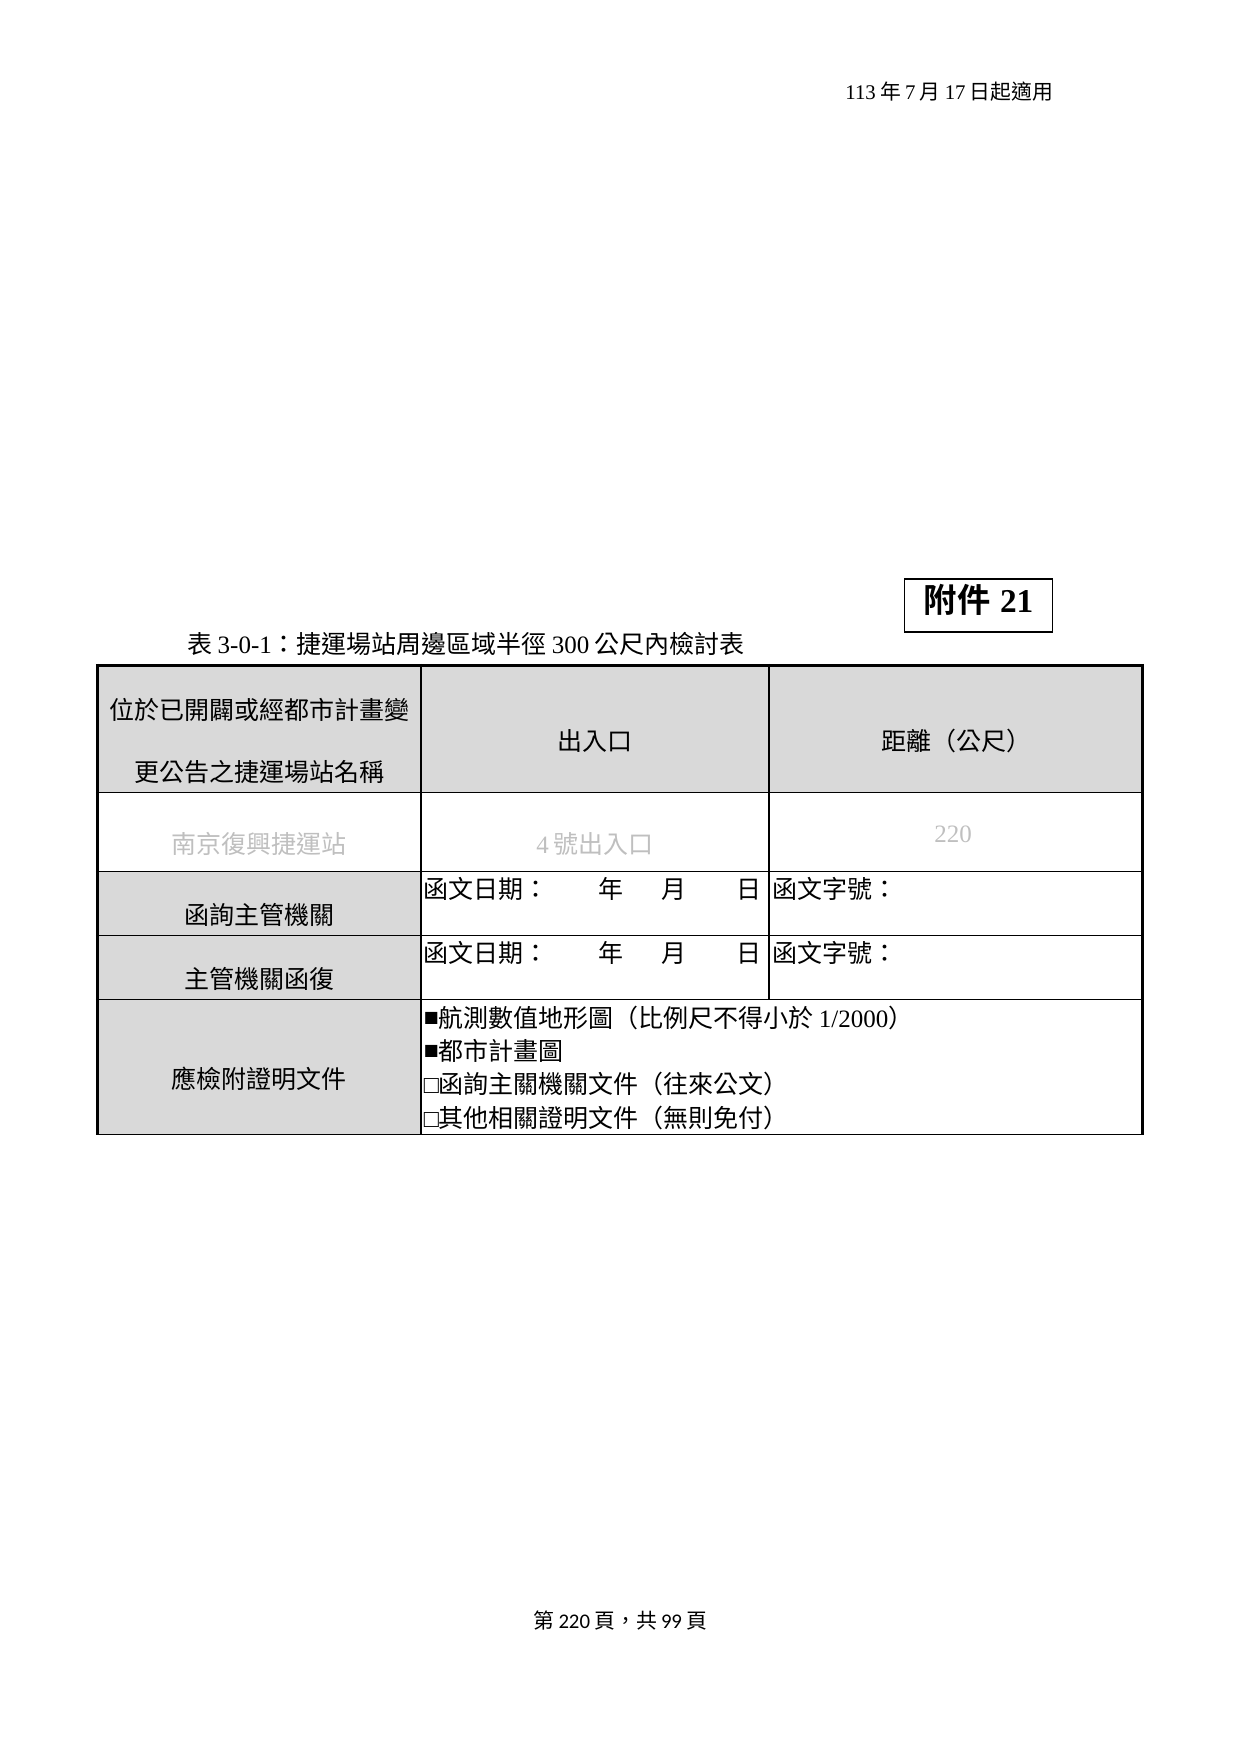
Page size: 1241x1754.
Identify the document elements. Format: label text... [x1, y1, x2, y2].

table_cell 函文字號： [770, 872, 1141, 935]
table_cell 應檢附證明文件 [99, 1000, 420, 1134]
table_cell 函詢主管機關 [99, 872, 420, 935]
table_cell 4號出入口 [422, 793, 768, 871]
text 表3-0-1：捷運場站周邊區域半徑300公尺內檢討表 [187, 601, 1053, 664]
table_header 距離（公尺） [770, 667, 1141, 792]
table_cell 南京復興捷運站 [99, 793, 420, 871]
table_cell 220 [770, 793, 1141, 871]
table_header 出入口 [422, 667, 768, 792]
table_header 位於已開闢或經都市計畫變更公告之捷運場站名稱 [99, 667, 420, 792]
table_cell 函文日期： 年 月 日 [422, 936, 768, 999]
table_cell 函文字號： [770, 936, 1141, 999]
table_cell ■航測數值地形圖（比例尺不得小於1/2000） ■都市計畫圖 □函詢主關機關文件（往來公文） □其他相關證明文件（無則免付） [422, 1000, 1141, 1134]
table_cell 函文日期： 年 月 日 [422, 872, 768, 935]
table_cell 主管機關函復 [99, 936, 420, 999]
